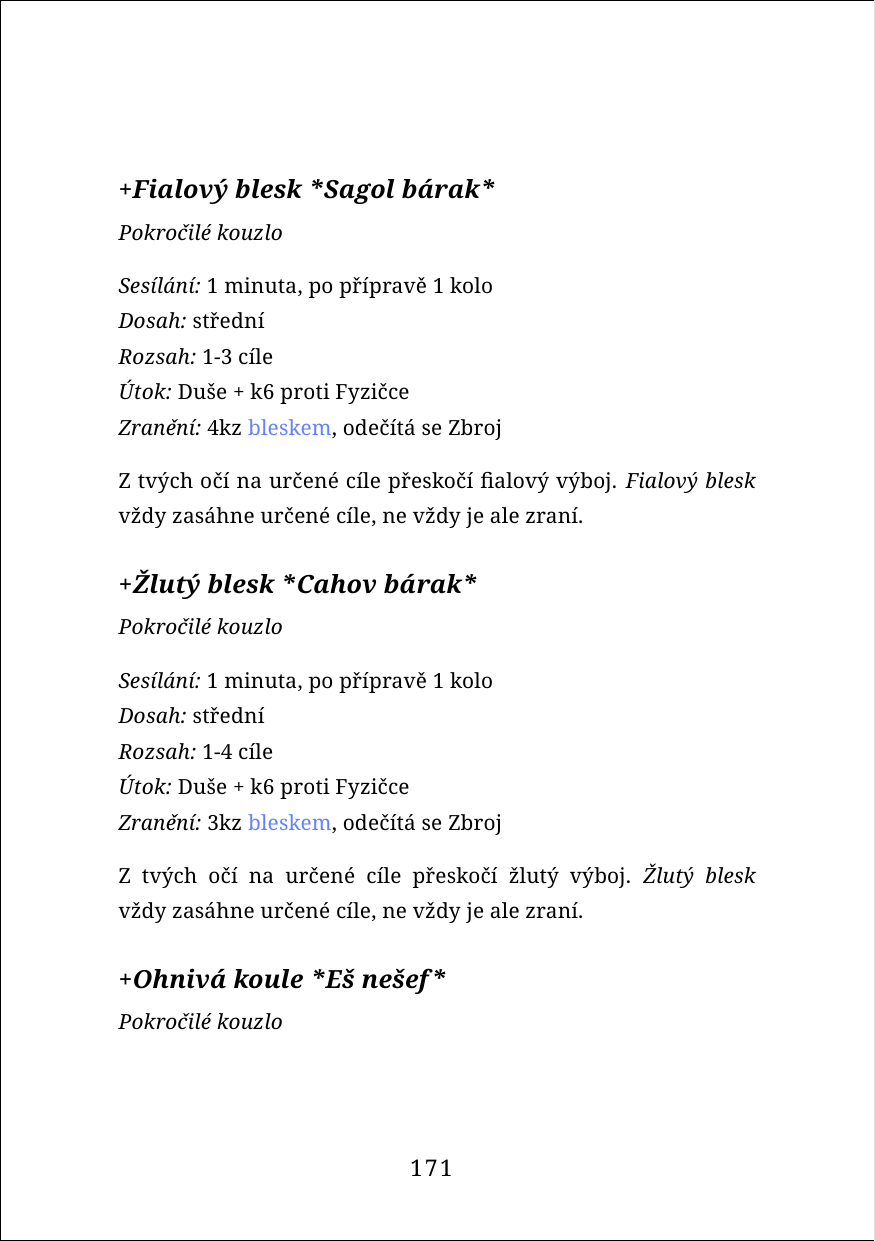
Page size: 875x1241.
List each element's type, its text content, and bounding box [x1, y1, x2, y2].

text Pokročilé kouzlo [118, 612, 756, 641]
text Pokročilé kouzlo [118, 218, 756, 246]
text Sesílání: 1 minuta, po přípravě 1 kolo Dosah: střední Rozsah: 1-3 cíle Útok: Duše + k6 proti Fyzičce Zranění: 4kz bleskem, odečítá se Zbroj [118, 271, 756, 441]
text Sesílání: 1 minuta, po přípravě 1 kolo Dosah: střední Rozsah: 1-4 cíle Útok: Duše + k6 proti Fyzičce Zranění: 3kz bleskem, odečítá se Zbroj [118, 666, 756, 836]
text Pokročilé kouzlo [118, 1007, 756, 1036]
subtitle +Fialový blesk *Sagol bárak* [118, 172, 756, 206]
text Z tvých očí na určené cíle přeskočí fialový výboj. Fialový blesk vždy zasáhne určené cíle, ne vždy je ale zraní. [118, 466, 756, 530]
subtitle +Ohnivá koule *Eš nešef* [118, 962, 756, 996]
text Z tvých očí na určené cíle přeskočí žlutý výboj. Žlutý blesk vždy zasáhne určené cíle, ne vždy je ale zraní. [118, 861, 756, 925]
subtitle +Žlutý blesk *Cahov bárak* [118, 567, 756, 601]
